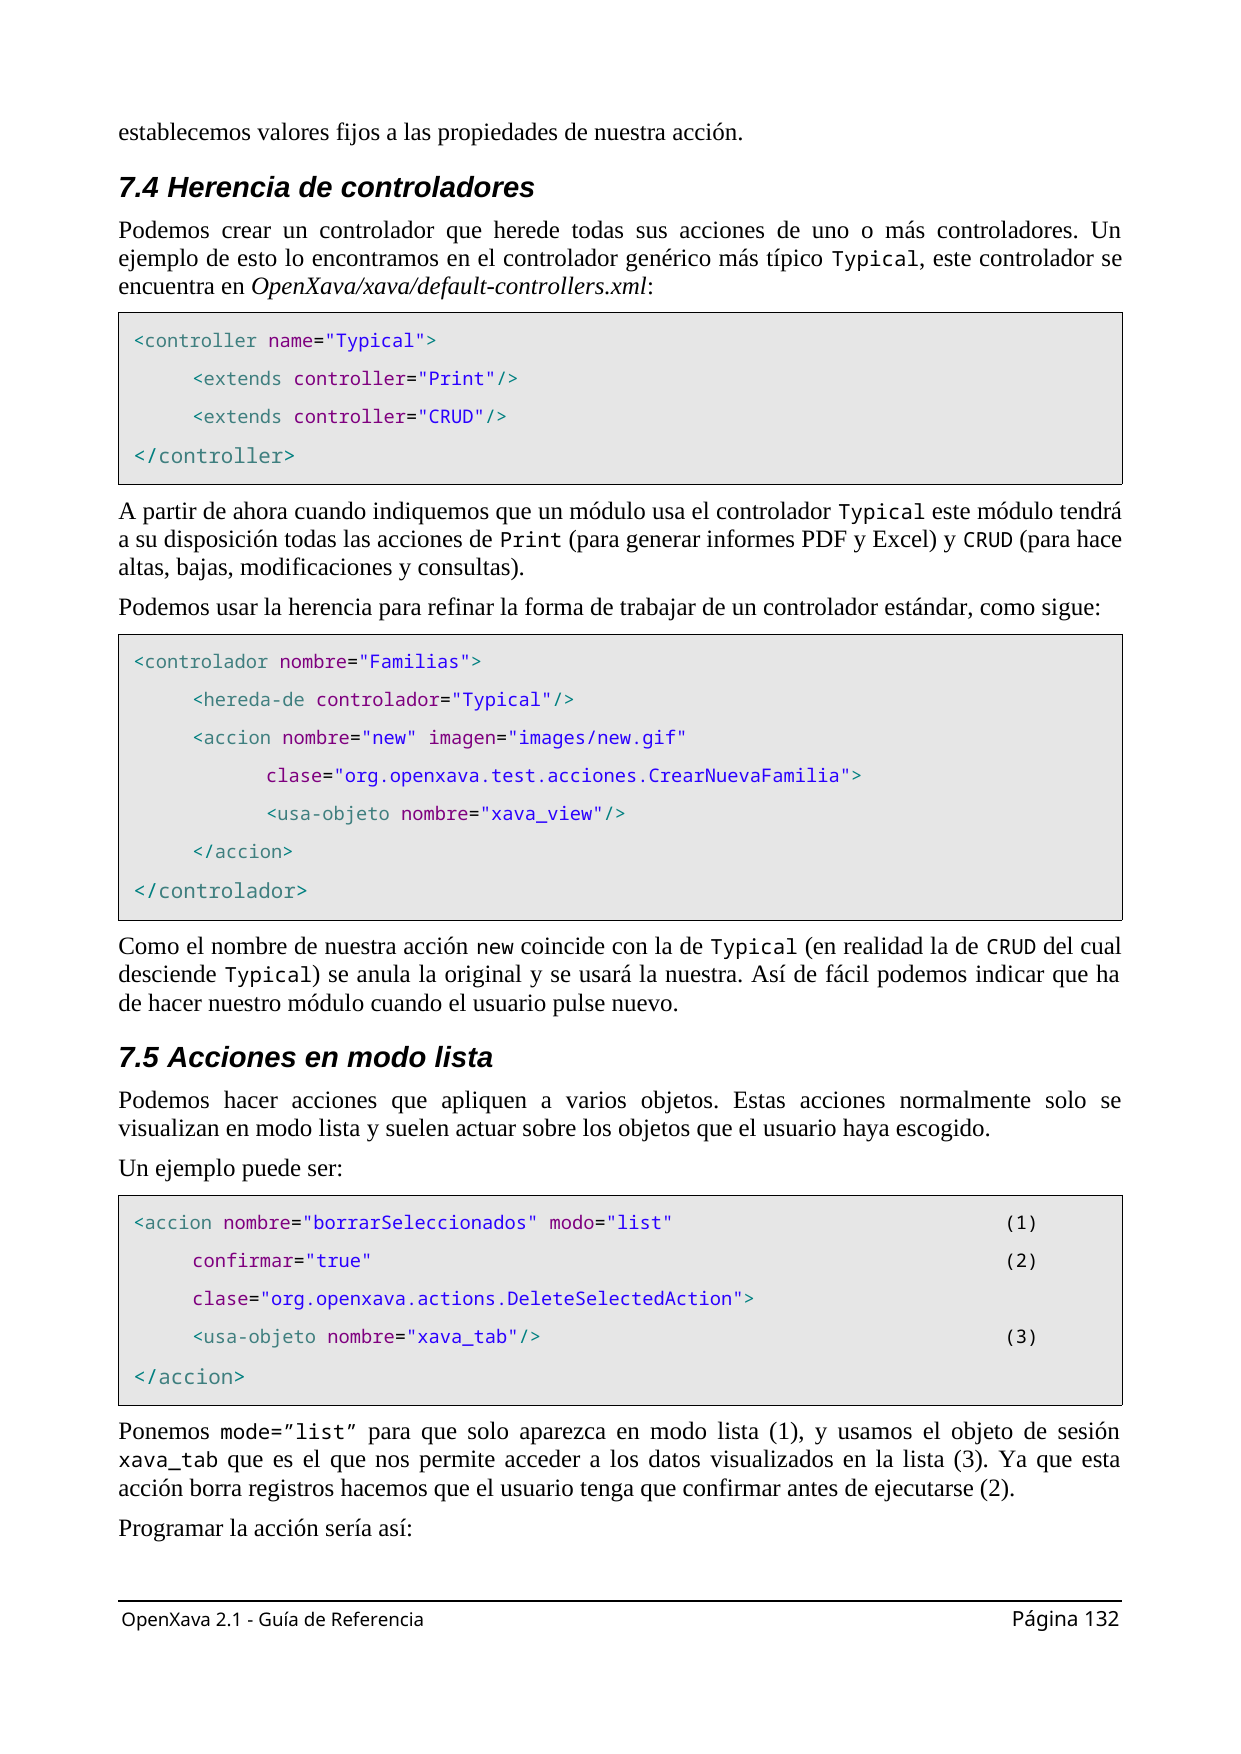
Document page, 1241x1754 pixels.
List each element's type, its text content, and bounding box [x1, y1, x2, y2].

text confirmar="true" (2) [119, 1233, 1122, 1271]
text clase="org.openxava.test.acciones.CrearNuevaFamilia"> [119, 748, 1122, 786]
text </accion> [119, 824, 1122, 862]
subtitle Acciones en modo lista [118, 1041, 1122, 1074]
text A partir de ahora cuando indiquemos que un módulo usa el controlador Typical este módulo tendrá a su disposición todas las acciones de Print (para generar informes PDF y Excel) y CRUD (para hace altas, bajas, modificaciones y consultas). [118, 497, 1122, 581]
subtitle Herencia de controladores [118, 171, 1122, 203]
text Podemos hacer acciones que apliquen a varios objetos. Estas acciones normalmente solo se visualizan en modo lista y suelen actuar sobre los objetos que el usuario haya escogido. [118, 1087, 1122, 1142]
text <accion nombre="new" imagen="images/new.gif" [119, 710, 1122, 748]
text establecemos valores fijos a las propiedades de nuestra acción. [118, 118, 1122, 146]
text <accion nombre="borrarSeleccionados" modo="list" (1) [119, 1196, 1122, 1233]
text Ponemos mode=”list” para que solo aparezca en modo lista (1), y usamos el objeto de sesión xava_tab que es el que nos permite acceder a los datos visualizados en la lista (3). Ya que esta acción borra registros hacemos que el usuario tenga que confirmar antes de ejecutarse (2). [118, 1417, 1122, 1502]
text Programar la acción sería así: [118, 1514, 1122, 1542]
text Podemos crear un controlador que herede todas sus acciones de uno o más controladores. Un ejemplo de esto lo encontramos en el controlador genérico más típico Typical, este controlador se encuentra en OpenXava/xava/default-controllers.xml: [118, 216, 1122, 300]
text </accion> [119, 1347, 1122, 1405]
text Como el nombre de nuestra acción new coincide con la de Typical (en realidad la de CRUD del cual desciende Typical) se anula la original y se usará la nuestra. Así de fácil podemos indicar que ha de hacer nuestro módulo cuando el usuario pulse nuevo. [118, 932, 1122, 1016]
text </controller> [119, 426, 1122, 484]
text <controller name="Typical"> [119, 313, 1122, 350]
text <usa-objeto nombre="xava_view"/> [119, 786, 1122, 824]
text <extends controller="CRUD"/> [119, 388, 1122, 426]
text <controlador nombre="Familias"> [119, 635, 1122, 672]
text Podemos usar la herencia para refinar la forma de trabajar de un controlador estándar, como sigue: [118, 593, 1122, 621]
text Un ejemplo puede ser: [118, 1154, 1122, 1182]
text <hereda-de controlador="Typical"/> [119, 672, 1122, 710]
text clase="org.openxava.actions.DeleteSelectedAction"> [119, 1271, 1122, 1309]
text <usa-objeto nombre="xava_tab"/> (3) [119, 1309, 1122, 1347]
text </controlador> [119, 862, 1122, 920]
text <extends controller="Print"/> [119, 350, 1122, 388]
